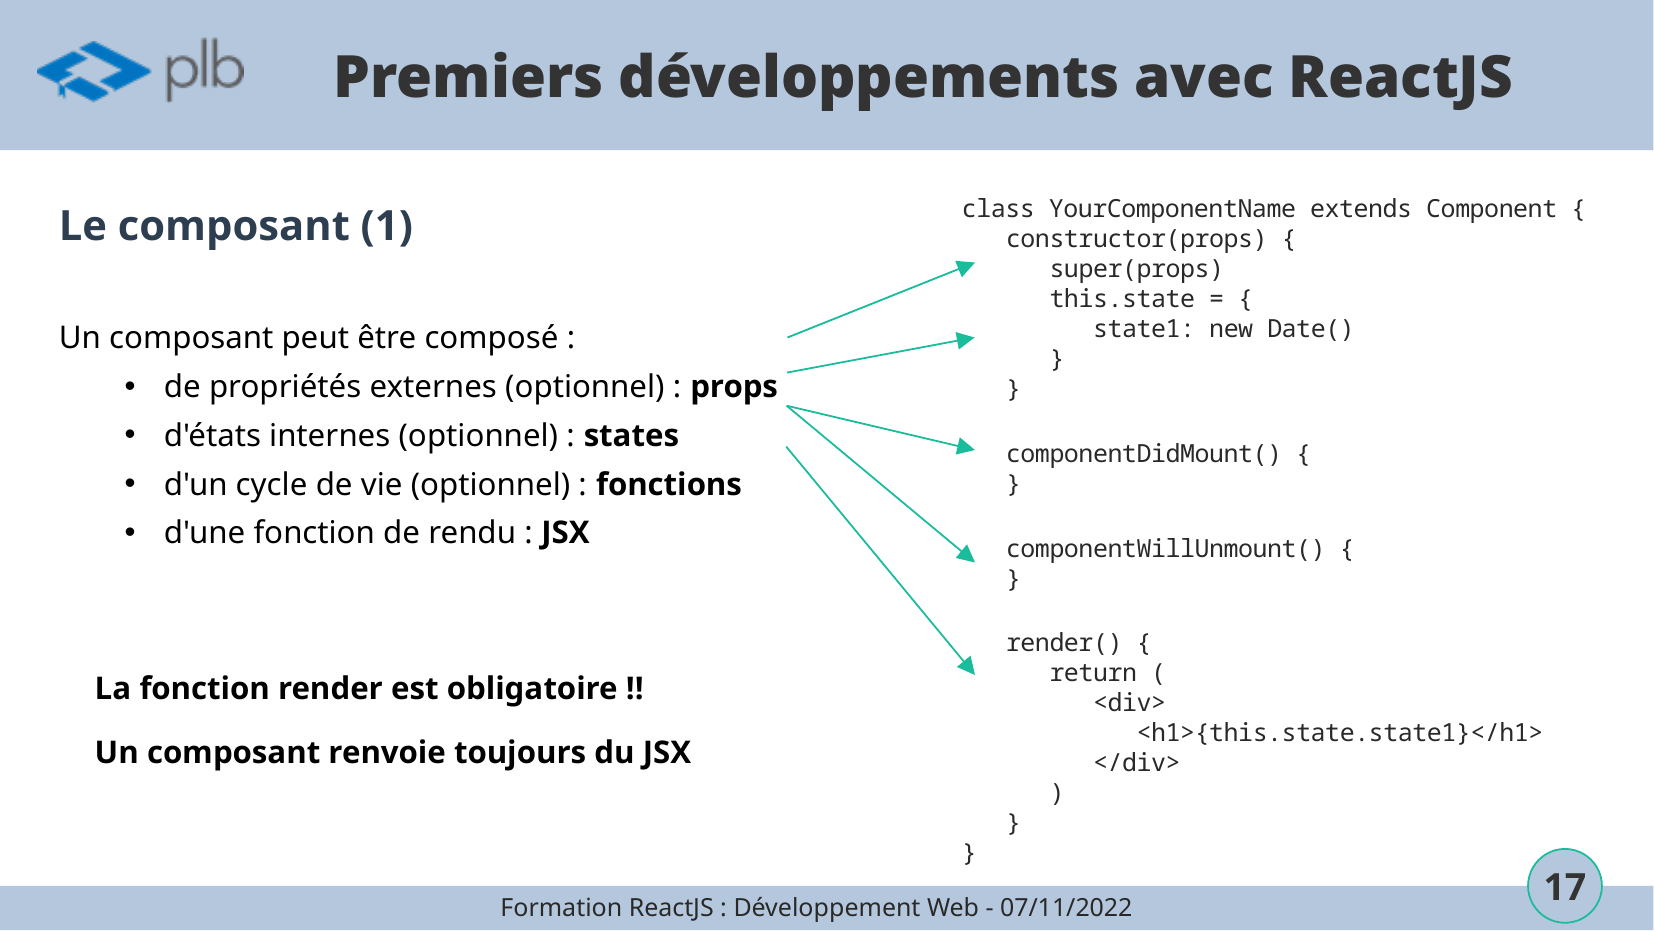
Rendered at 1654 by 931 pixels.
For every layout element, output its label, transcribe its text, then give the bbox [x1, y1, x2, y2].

text_box Formation ReactJS : Développement Web - 07/11/2022 [461, 888, 1173, 926]
text_box class YourComponentName extends Component { constructor(props) { super(props) this.state = { state1: new Date() } } componentDidMount() { } componentWillUnmount() { } render() { return ( <div> <h1>{this.state.state1}</h1> </div> ) } } [947, 185, 1613, 898]
subtitle Le composant (1) Un composant peut être composé : de propriétés externes (optionnel) : props d'états internes (optionnel) : states d'un cycle de vie (optionnel) : fonctions d'une fonction de rendu : JSX La fonction render est obligatoire !! Un composant renvoie toujours du JSX [794, 409, 947, 537]
title Premiers développements avec ReactJS [333, 0, 1613, 151]
subtitle Le composant (1) Un composant peut être composé : de propriétés externes (optionnel) : props d'états internes (optionnel) : states d'un cycle de vie (optionnel) : fonctions d'une fonction de rendu : JSX La fonction render est obligatoire !! Un composant renvoie toujours du JSX [59, 195, 947, 624]
picture [37, 33, 244, 113]
